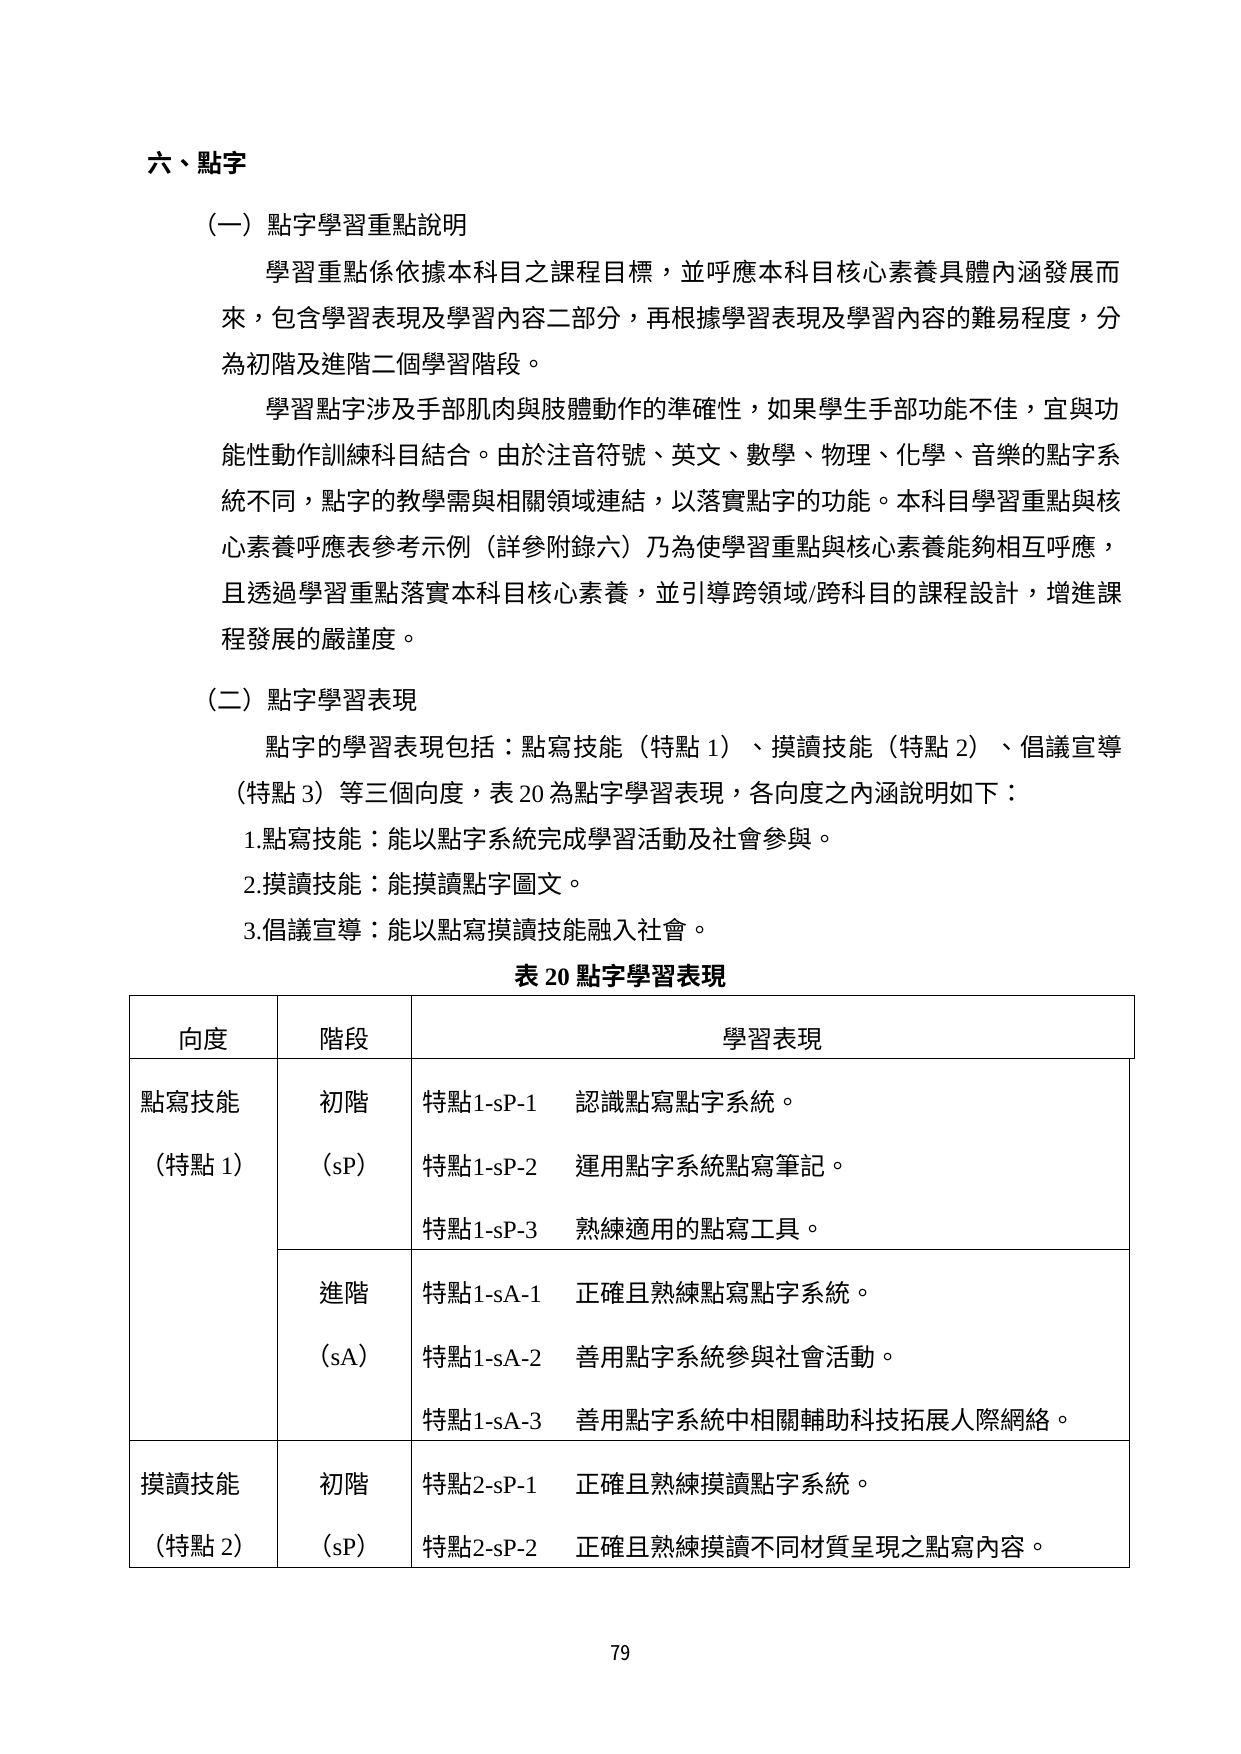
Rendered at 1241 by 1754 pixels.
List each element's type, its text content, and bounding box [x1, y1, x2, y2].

table_cell 特點2-sP-2 [412, 1503, 564, 1567]
table_cell 特點1-sP-1 [412, 1059, 564, 1122]
table_cell [1130, 1313, 1134, 1376]
table_cell 善用點字系統參與社會活動。 [564, 1313, 1129, 1376]
table_cell [1130, 1059, 1134, 1122]
table_cell 善用點字系統中相關輔助科技拓展人際網絡。 [564, 1376, 1129, 1439]
text 1.點寫技能：能以點字系統完成學習活動及社會參與。 [243, 811, 1122, 857]
table_cell 認識點寫點字系統。 [564, 1059, 1129, 1122]
table_cell [1130, 1122, 1134, 1185]
table_cell 特點1-sP-2 [412, 1122, 564, 1185]
text 3.倡議宣導：能以點寫摸讀技能融入社會。 [243, 903, 1122, 949]
subtitle 表20 點字學習表現 [118, 949, 1122, 995]
table_cell 正確且熟練點寫點字系統。 [564, 1250, 1129, 1312]
table_cell [1130, 1376, 1134, 1439]
text 2.摸讀技能：能摸讀點字圖文。 [243, 857, 1122, 903]
table_header 學習表現 [412, 996, 1134, 1058]
text 點字的學習表現包括：點寫技能（特點1）、摸讀技能（特點2）、倡議宣導（特點3）等三個向度，表20為點字學習表現，各向度之內涵說明如下： [221, 720, 1122, 811]
table_cell 正確且熟練摸讀點字系統。 [564, 1441, 1129, 1503]
table_cell [1130, 1440, 1134, 1503]
text 學習點字涉及手部肌肉與肢體動作的準確性，如果學生手部功能不佳，宜與功能性動作訓練科目結合。由於注音符號、英文、數學、物理、化學、音樂的點字系統不同，點字的教學需與相關領域連結，以落實點字的功能。本科目學習重點與核心素養呼應表參考示例（詳參附錄六）乃為使學習重點與核心素養能夠相互呼應，且透過學習重點落實本科目核心素養，並引導跨領域/跨科目的課程設計，增進課程發展的嚴謹度。 [221, 382, 1122, 657]
text （一）點字學習重點說明 [177, 182, 1122, 245]
table_cell [1130, 1503, 1134, 1567]
text 六、點字 [118, 120, 1122, 182]
table_cell 初階（sP） [278, 1441, 411, 1567]
table_cell 點寫技能 （特點1） [130, 1059, 277, 1439]
table_header 向度 [130, 996, 277, 1058]
table_cell [1130, 1185, 1134, 1249]
table_cell 特點1-sA-3 [412, 1376, 564, 1439]
table_cell 正確且熟練摸讀不同材質呈現之點寫內容。 [564, 1503, 1129, 1567]
text （二）點字學習表現 [177, 657, 1122, 720]
table_cell 特點1-sA-1 [412, 1250, 564, 1312]
table_cell 特點2-sP-1 [412, 1441, 564, 1503]
table_cell 特點1-sA-2 [412, 1313, 564, 1376]
table_header 階段 [278, 996, 411, 1058]
table_cell 初階（sP） [278, 1059, 411, 1249]
table_cell [1130, 1249, 1134, 1312]
text 學習重點係依據本科目之課程目標，並呼應本科目核心素養具體內涵發展而來，包含學習表現及學習內容二部分，再根據學習表現及學習內容的難易程度，分為初階及進階二個學習階段。 [221, 245, 1122, 382]
table_cell 摸讀技能 （特點2） [130, 1441, 277, 1567]
table_cell 進階（sA） [278, 1250, 411, 1439]
table_cell 特點1-sP-3 [412, 1185, 564, 1249]
table_cell 熟練適用的點寫工具。 [564, 1185, 1129, 1249]
table_cell 運用點字系統點寫筆記。 [564, 1122, 1129, 1185]
